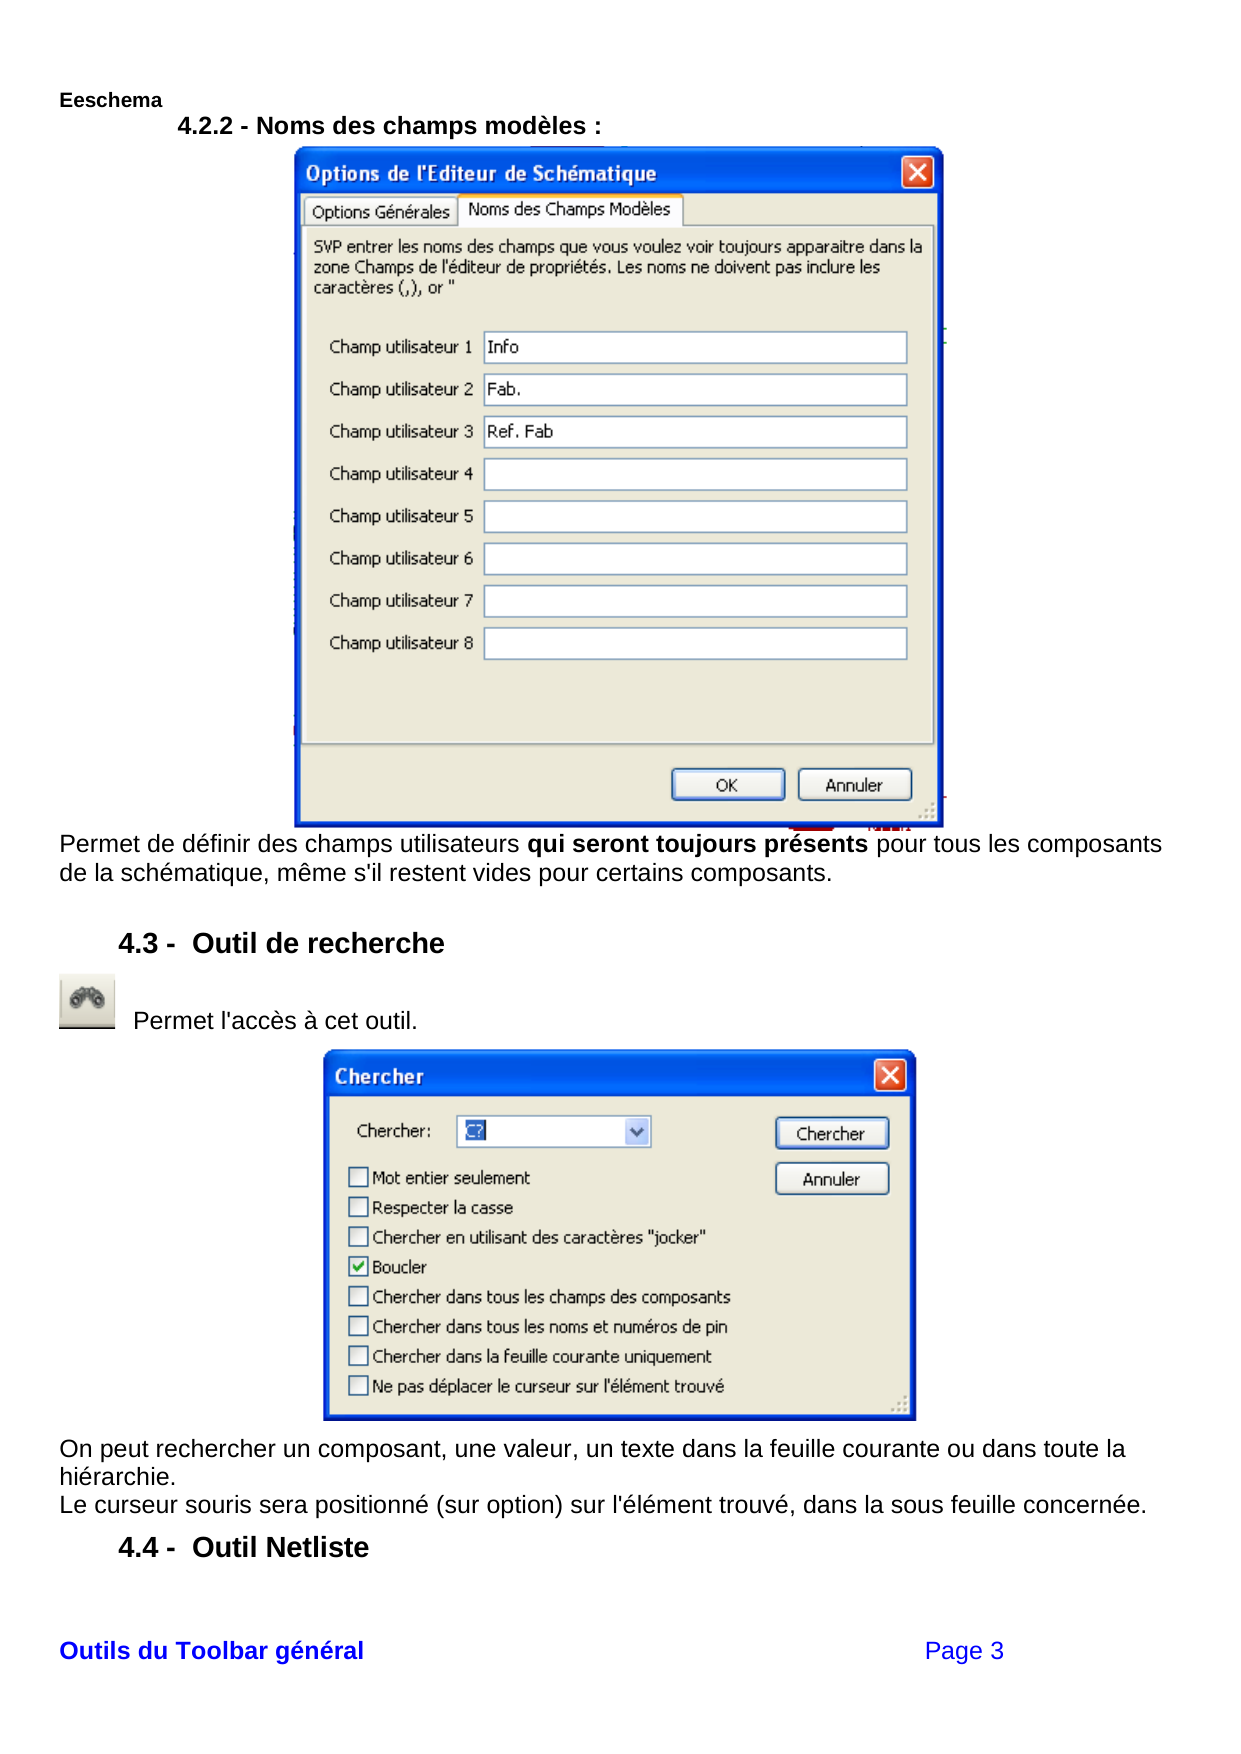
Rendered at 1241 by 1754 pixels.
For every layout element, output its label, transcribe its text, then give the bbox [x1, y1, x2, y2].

text Le curseur souris sera positionné (sur option) sur l'élément trouvé, dans la sous feuille concernée. [59, 1491, 1181, 1519]
subtitle Outil de recherche [118, 927, 1181, 959]
text On peut rechercher un composant, une valeur, un texte dans la feuille courante ou dans toute la hiérarchie. [59, 1434, 1181, 1491]
text Permet l'accès à cet outil. [59, 971, 1181, 1034]
picture [59, 971, 116, 1029]
subtitle Noms des champs modèles : [177, 112, 1181, 140]
picture [322, 1048, 918, 1421]
subtitle Outil Netliste [118, 1531, 1181, 1563]
text Permet de définir des champs utilisateurs qui seront toujours présents pour tous les composants de la schématique, même s'il restent vides pour certains composants. [59, 830, 1181, 886]
picture [293, 146, 947, 831]
